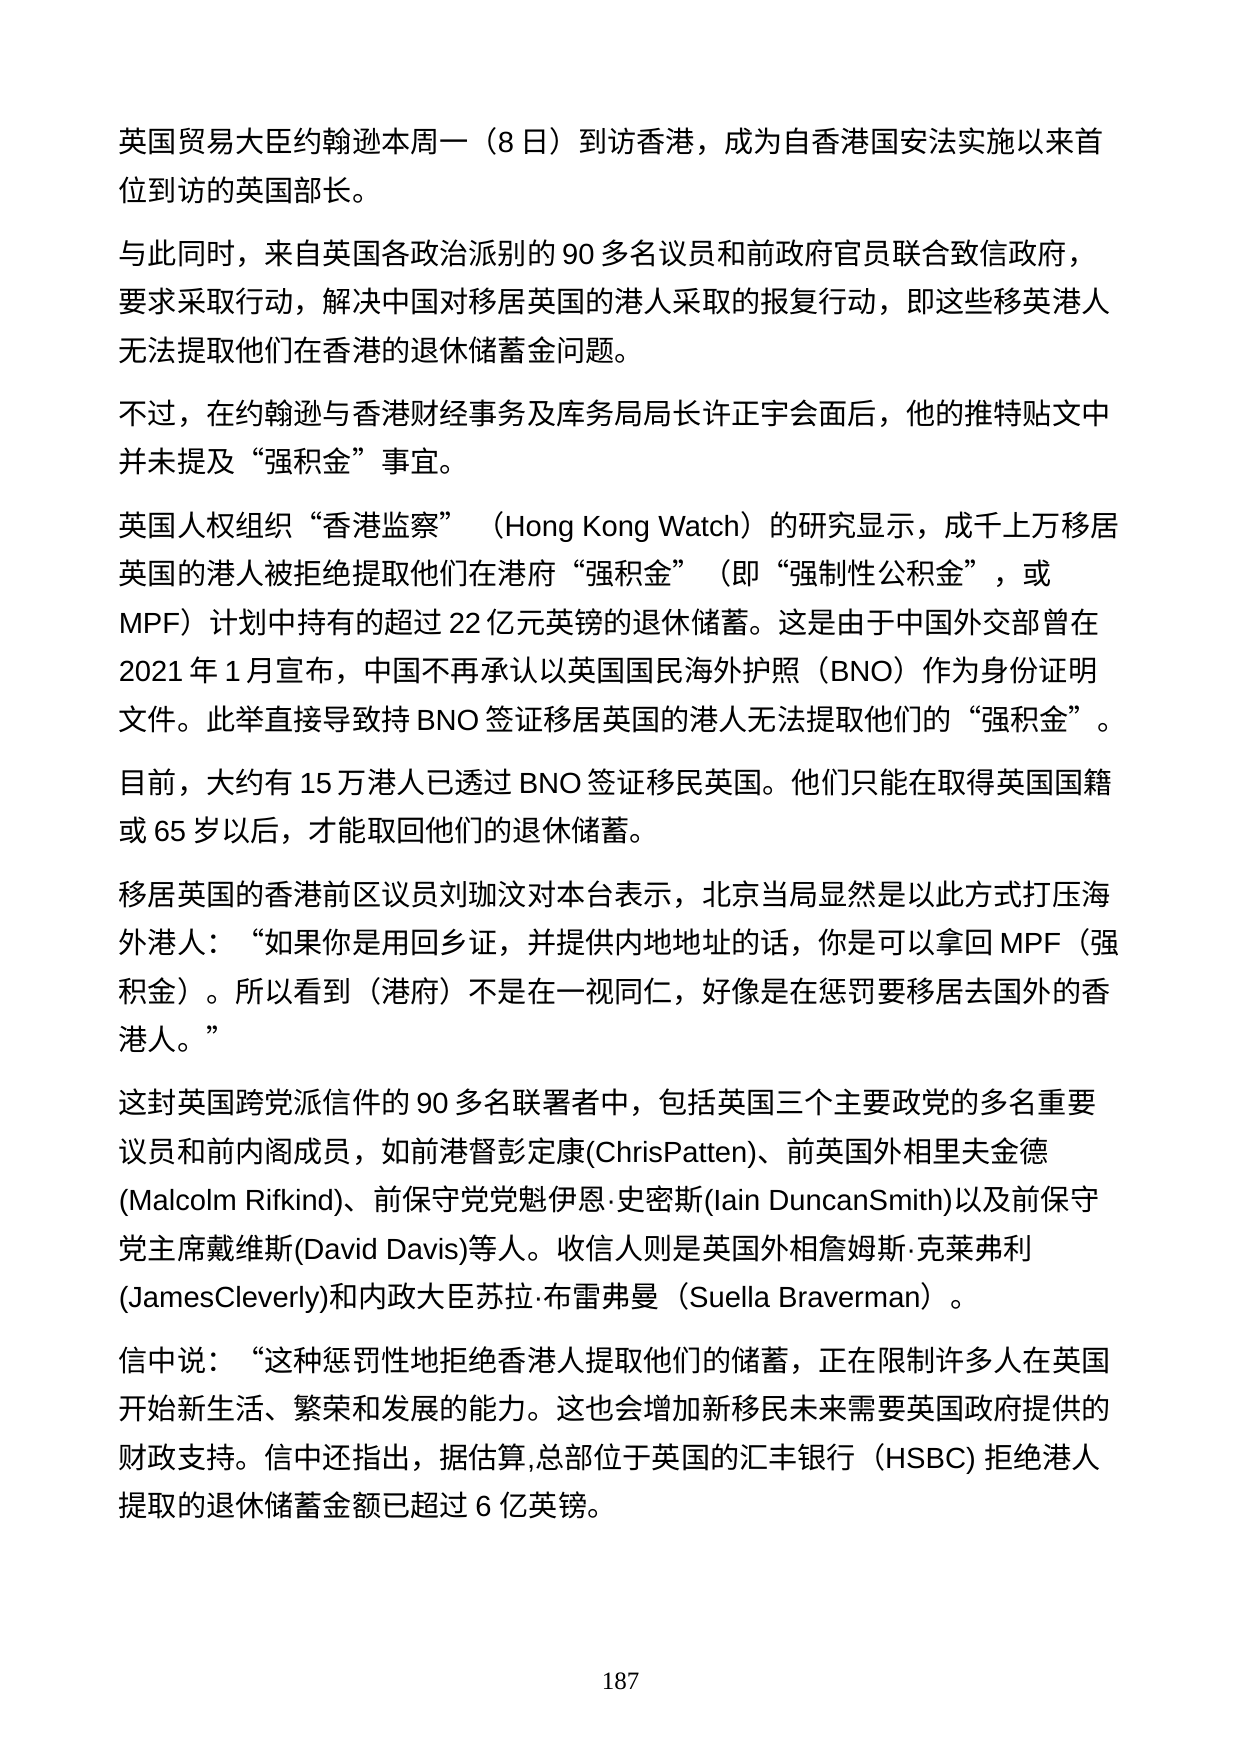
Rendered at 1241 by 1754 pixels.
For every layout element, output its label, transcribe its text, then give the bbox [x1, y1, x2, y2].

text 不过，在约翰逊与香港财经事务及库务局局长许正宇会面后，他的推特贴文中并未提及“强积金”事宜。 [118, 390, 1122, 481]
text 英国人权组织“香港监察” （Hong Kong Watch）的研究显示，成千上万移居英国的港人被拒绝提取他们在港府“强积金”（即“强制性公积金”，或MPF）计划中持有的超过22亿元英镑的退休储蓄。这是由于中国外交部曾在2021年1月宣布，中国不再承认以英国国民海外护照（BNO）作为身份证明文件。此举直接导致持BNO签证移居英国的港人无法提取他们的“强积金”。 [118, 502, 1122, 738]
text 信中说：“这种惩罚性地拒绝香港人提取他们的储蓄，正在限制许多人在英国开始新生活、繁荣和发展的能力。这也会增加新移民未来需要英国政府提供的财政支持。信中还指出，据估算,总部位于英国的汇丰银行（HSBC) 拒绝港人提取的退休储蓄金额已超过 6 亿英镑。 [118, 1337, 1122, 1525]
text 英国贸易大臣约翰逊本周一（8日）到访香港，成为自香港国安法实施以来首位到访的英国部长。 [118, 118, 1122, 209]
text 目前，大约有15万港人已透过BNO签证移民英国。他们只能在取得英国国籍或65岁以后，才能取回他们的退休储蓄。 [118, 759, 1122, 850]
text 移居英国的香港前区议员刘珈汶对本台表示，北京当局显然是以此方式打压海外港人：“如果你是用回乡证，并提供内地地址的话，你是可以拿回MPF（强积金）。所以看到（港府）不是在一视同仁，好像是在惩罚要移居去国外的香港人。” [118, 871, 1122, 1059]
text 这封英国跨党派信件的90多名联署者中，包括英国三个主要政党的多名重要议员和前内阁成员，如前港督彭定康(ChrisPatten)、前英国外相里夫金德(Malcolm Rifkind)、前保守党党魁伊恩·史密斯(Iain DuncanSmith)以及前保守党主席戴维斯(David Davis)等人。收信人则是英国外相詹姆斯·克莱弗利(JamesCleverly)和内政大臣苏拉·布雷弗曼（Suella Braverman）。 [118, 1080, 1122, 1316]
text 与此同时，来自英国各政治派别的90多名议员和前政府官员联合致信政府，要求采取行动，解决中国对移居英国的港人采取的报复行动，即这些移英港人无法提取他们在香港的退休储蓄金问题。 [118, 230, 1122, 369]
